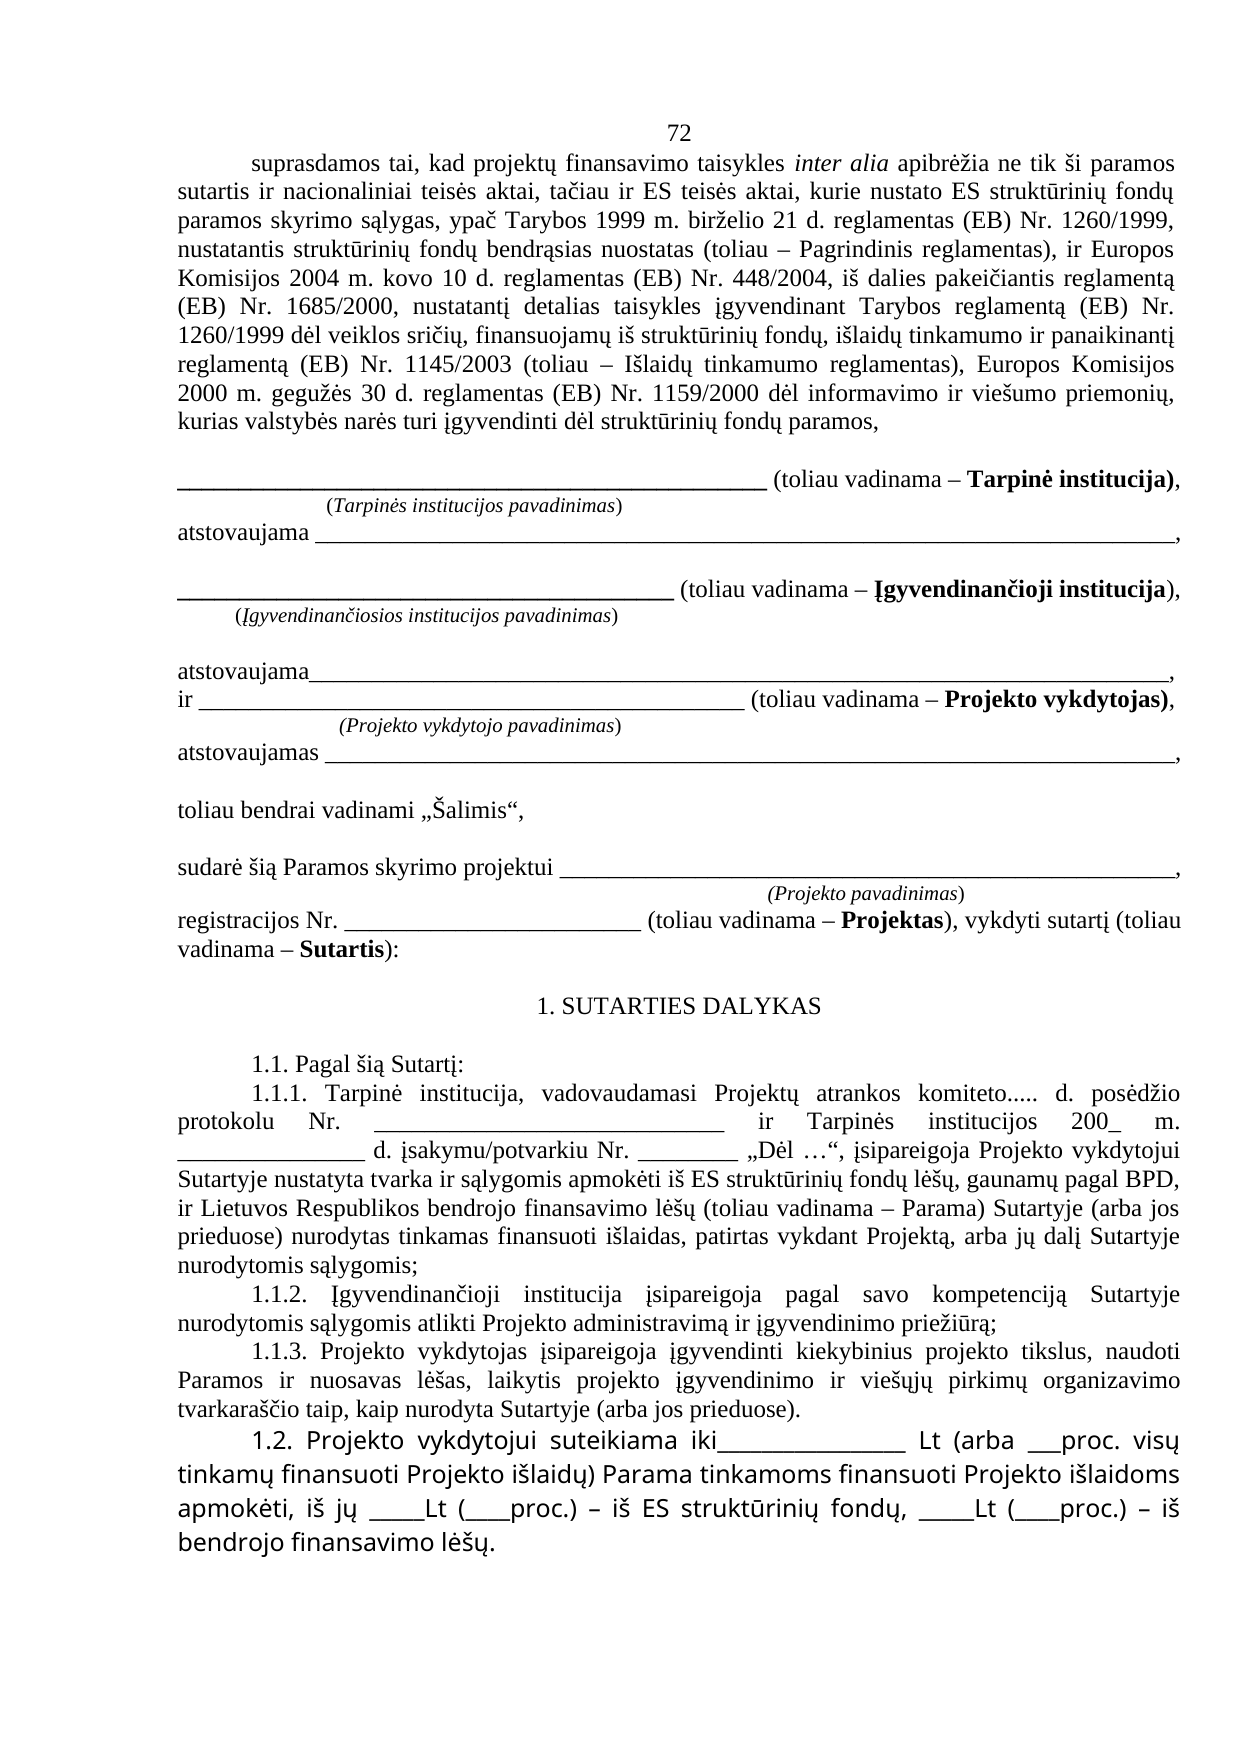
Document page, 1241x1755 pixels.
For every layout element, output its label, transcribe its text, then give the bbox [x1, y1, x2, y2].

text atstovaujama , [177, 517, 1181, 545]
text 1. SUTARTIES DALYKAS [177, 991, 1181, 1020]
text 1.1.1. Tarpinė institucija, vadovaudamasi Projektų atrankos komiteto..... d. posėdžio protokolu Nr. ____________________________ ir Tarpinės institucijos 200_ m. _______________ d. įsakymu/potvarkiu Nr. ________ „Dėl …“, įsipareigoja Projekto vykdytojui Sutartyje nustatyta tvarka ir sąlygomis apmokėti iš ES struktūrinių fondų lėšų, gaunamų pagal BPD, ir Lietuvos Respublikos bendrojo finansavimo lėšų (toliau vadinama – Parama) Sutartyje (arba jos prieduose) nurodytas tinkamas finansuoti išlaidas, patirtas vykdant Projektą, arba jų dalį Sutartyje nurodytomis sąlygomis; [177, 1078, 1181, 1279]
text registracijos Nr. (toliau vadinama – Projektas), vykdyti sutartį (toliau [177, 905, 1181, 934]
text sudarė šią Paramos skyrimo projektui , [177, 852, 1181, 881]
text toliau bendrai vadinami „Šalimis“, [177, 795, 1181, 823]
text suprasdamos tai, kad projektų finansavimo taisykles inter alia apibrėžia ne tik ši paramos sutartis ir nacionaliniai teisės aktai, tačiau ir ES teisės aktai, kurie nustato ES struktūrinių fondų paramos skyrimo sąlygas, ypač Tarybos 1999 m. birželio 21 d. reglamentas (EB) Nr. 1260/1999, nustatantis struktūrinių fondų bendrąsias nuostatas (toliau – Pagrindinis reglamentas), ir Europos Komisijos 2004 m. kovo 10 d. reglamentas (EB) Nr. 448/2004, iš dalies pakeičiantis reglamentą (EB) Nr. 1685/2000, nustatantį detalias taisykles įgyvendinant Tarybos reglamentą (EB) Nr. 1260/1999 dėl veiklos sričių, finansuojamų iš struktūrinių fondų, išlaidų tinkamumo ir panaikinantį reglamentą (EB) Nr. 1145/2003 (toliau – Išlaidų tinkamumo reglamentas), Europos Komisijos 2000 m. gegužės 30 d. reglamentas (EB) Nr. 1159/2000 dėl informavimo ir viešumo priemonių, kurias valstybės narės turi įgyvendinti dėl struktūrinių fondų paramos, [177, 148, 1175, 435]
text 1.1.2. Įgyvendinančioji institucija įsipareigoja pagal savo kompetenciją Sutartyje nurodytomis sąlygomis atlikti Projekto administravimą ir įgyvendinimo priežiūrą; [177, 1279, 1181, 1336]
text ir (toliau vadinama – Projekto vykdytojas), [177, 684, 1181, 713]
text (toliau vadinama – Tarpinė institucija), [177, 464, 1181, 493]
text (Projekto vykdytojo pavadinimas) [177, 713, 1181, 737]
text (Įgyvendinančiosios institucijos pavadinimas) [177, 603, 1181, 627]
text (Projekto pavadinimas) [177, 881, 1181, 905]
text 1.2. Projekto vykdytojui suteikiama iki_________________ Lt (arba ___proc. visų tinkamų finansuoti Projekto išlaidų) Parama tinkamoms finansuoti Projekto išlaidoms apmokėti, iš jų _____Lt (____proc.) – iš ES struktūrinių fondų, _____Lt (____proc.) – iš bendrojo finansavimo lėšų. [177, 1423, 1181, 1559]
text atstovaujama , [177, 656, 1181, 684]
text 1.1.3. Projekto vykdytojas įsipareigoja įgyvendinti kiekybinius projekto tikslus, naudoti Paramos ir nuosavas lėšas, laikytis projekto įgyvendinimo ir viešųjų pirkimų organizavimo tvarkaraščio taip, kaip nurodyta Sutartyje (arba jos prieduose). [177, 1336, 1181, 1423]
text (Tarpinės institucijos pavadinimas) [177, 493, 1181, 517]
text atstovaujamas , [177, 737, 1181, 766]
text 1.1. Pagal šią Sutartį: [177, 1049, 1181, 1078]
text vadinama – Sutartis): [177, 934, 1181, 963]
text (toliau vadinama – Įgyvendinančioji institucija), [177, 574, 1181, 603]
